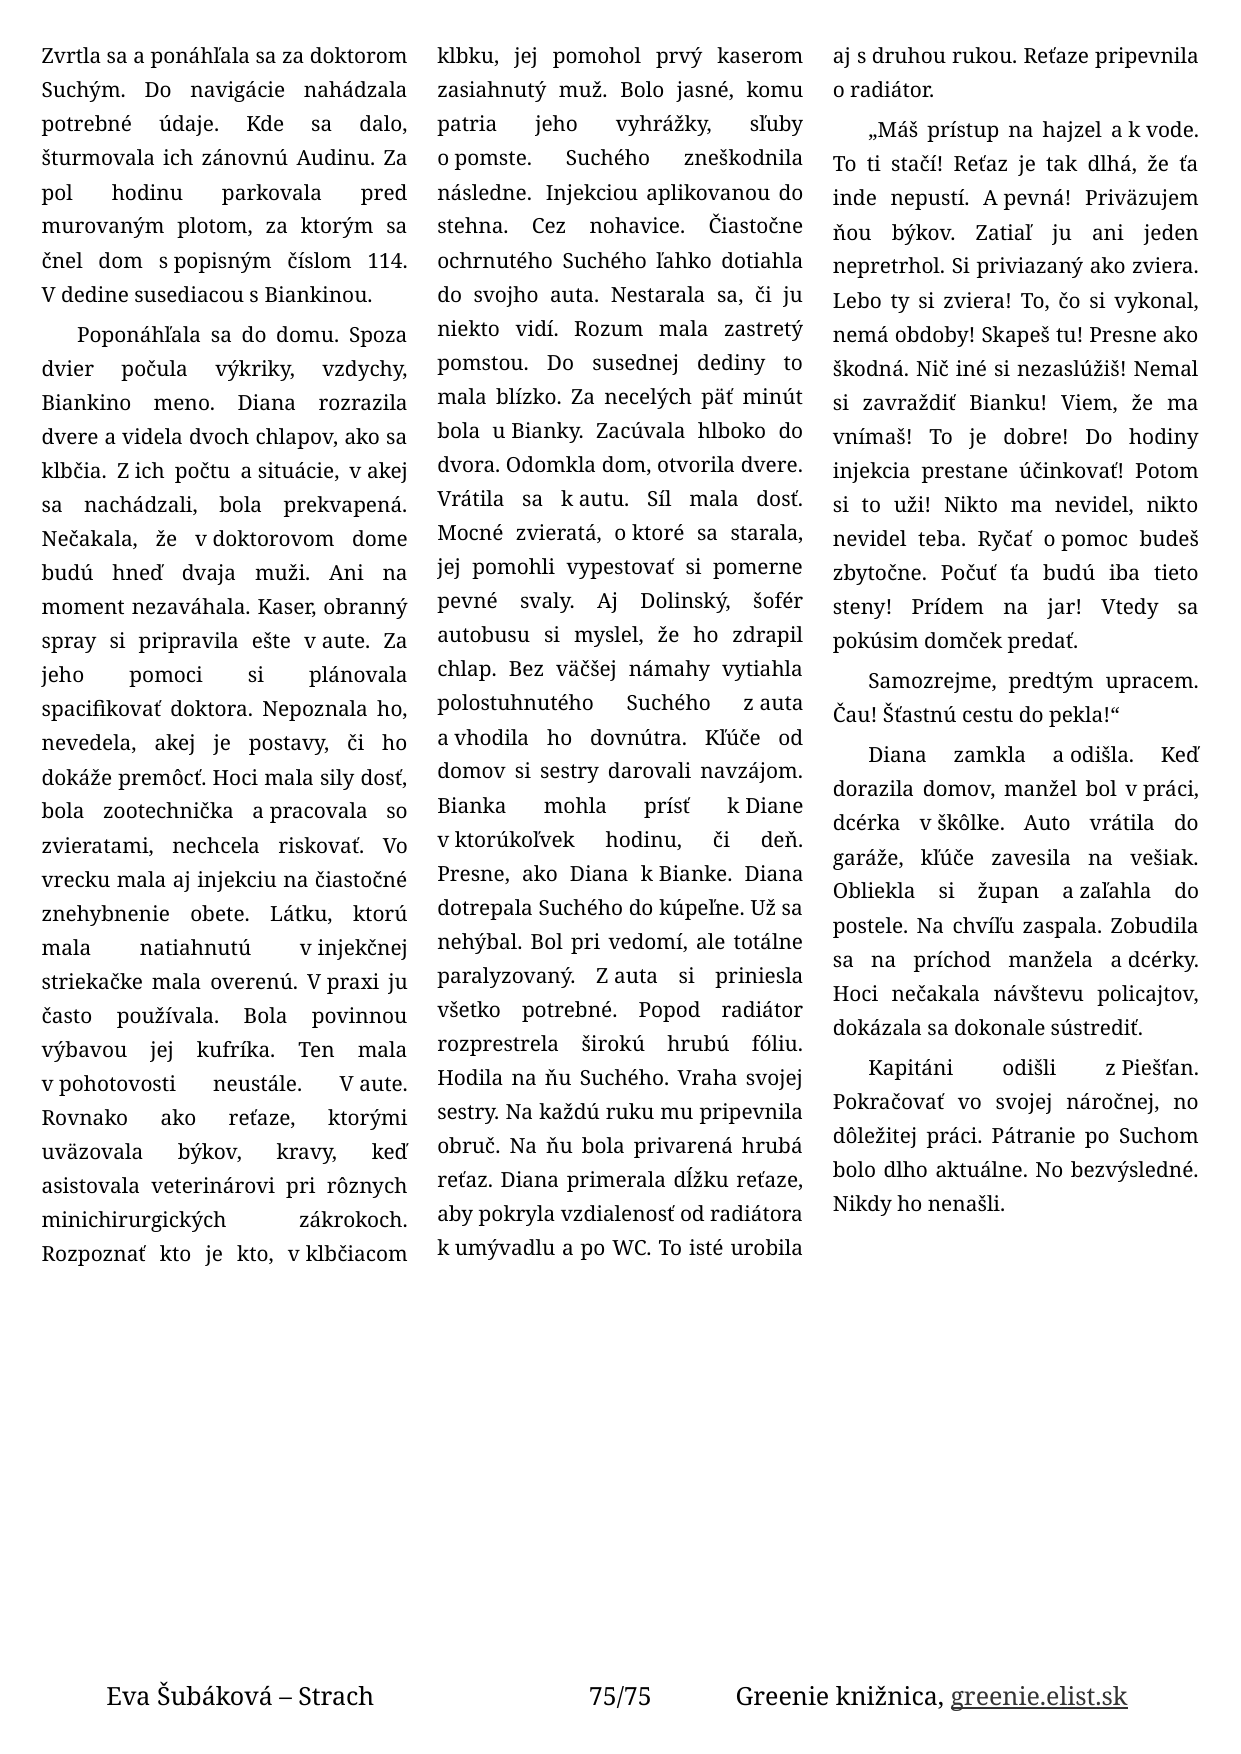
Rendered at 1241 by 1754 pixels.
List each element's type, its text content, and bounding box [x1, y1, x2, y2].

text klbku, jej pomohol prvý kaserom zasiahnutý muž. Bolo jasné, komu patria jeho vyhrážky, sľuby o pomste. Suchého zneškodnila následne. Injekciou aplikovanou do stehna. Cez nohavice. Čiastočne ochrnutého Suchého ľahko dotiahla do svojho auta. Nestarala sa, či ju niekto vidí. Rozum mala zastretý pomstou. Do susednej dediny to mala blízko. Za necelých päť minút bola u Bianky. Zacúvala hlboko do dvora. Odomkla dom, otvorila dvere. Vrátila sa k autu. Síl mala dosť. Mocné zvieratá, o ktoré sa starala, jej pomohli vypestovať si pomerne pevné svaly. Aj Dolinský, šofér autobusu si myslel, že ho zdrapil chlap. Bez väčšej námahy vytiahla polostuhnutého Suchého z auta a vhodila ho dovnútra. Kľúče od domov si sestry darovali navzájom. Bianka mohla prísť k Diane v ktorúkoľvek hodinu, či deň. Presne, ako Diana k Bianke. Diana dotrepala Suchého do kúpeľne. Už sa nehýbal. Bol pri vedomí, ale totálne paralyzovaný. Z auta si priniesla všetko potrebné. Popod radiátor rozprestrela širokú hrubú fóliu. Hodila na ňu Suchého. Vraha svojej sestry. Na každú ruku mu pripevnila obruč. Na ňu bola privarená hrubá reťaz. Diana primerala dĺžku reťaze, aby pokryla vzdialenosť od radiátora k umývadlu a po WC. To isté urobila [437, 41, 803, 1262]
text Samozrejme, predtým upracem. Čau! Šťastnú cestu do pekla!“ [833, 666, 1199, 729]
text Kapitáni odišli z Piešťan. Pokračovať vo svojej náročnej, no dôležitej práci. Pátranie po Suchom bolo dlho aktuálne. No bezvýsledné. Nikdy ho nenašli. [833, 1053, 1199, 1218]
text Poponáhľala sa do domu. Spoza dvier počula výkriky, vzdychy, Biankino meno. Diana rozrazila dvere a videla dvoch chlapov, ako sa klbčia. Z ich počtu a situácie, v akej sa nachádzali, bola prekvapená. Nečakala, že v doktorovom dome budú hneď dvaja muži. Ani na moment nezaváhala. Kaser, obranný spray si pripravila ešte v aute. Za jeho pomoci si plánovala spacifikovať doktora. Nepoznala ho, nevedela, akej je postavy, či ho dokáže premôcť. Hoci mala sily dosť, bola zootechnička a pracovala so zvieratami, nechcela riskovať. Vo vrecku mala aj injekciu na čiastočné znehybnenie obete. Látku, ktorú mala natiahnutú v injekčnej striekačke mala overenú. V praxi ju často používala. Bola povinnou výbavou jej kufríka. Ten mala v pohotovosti neustále. V aute. Rovnako ako reťaze, ktorými uväzovala býkov, kravy, keď asistovala veterinárovi pri rôznych minichirurgických zákrokoch. Rozpoznať kto je kto, v klbčiacom [41, 320, 408, 1268]
text Zvrtla sa a ponáhľala sa za doktorom Suchým. Do navigácie nahádzala potrebné údaje. Kde sa dalo, šturmovala ich zánovnú Audinu. Za pol hodinu parkovala pred murovaným plotom, za ktorým sa čnel dom s popisným číslom 114. V dedine susediacou s Biankinou. [41, 41, 408, 308]
text „Máš prístup na hajzel a k vode. To ti stačí! Reťaz je tak dlhá, že ťa inde nepustí. A pevná! Priväzujem ňou býkov. Zatiaľ ju ani jeden nepretrhol. Si priviazaný ako zviera. Lebo ty si zviera! To, čo si vykonal, nemá obdoby! Skapeš tu! Presne ako škodná. Nič iné si nezaslúžiš! Nemal si zavraždiť Bianku! Viem, že ma vnímaš! To je dobre! Do hodiny injekcia prestane účinkovať! Potom si to uži! Nikto ma nevidel, nikto nevidel teba. Ryčať o pomoc budeš zbytočne. Počuť ťa budú iba tieto steny! Prídem na jar! Vtedy sa pokúsim domček predať. [833, 115, 1199, 655]
text aj s druhou rukou. Reťaze pripevnila o radiátor. [833, 41, 1199, 104]
text Diana zamkla a odišla. Keď dorazila domov, manžel bol v práci, dcérka v škôlke. Auto vrátila do garáže, kľúče zavesila na vešiak. Obliekla si župan a zaľahla do postele. Na chvíľu zaspala. Zobudila sa na príchod manžela a dcérky. Hoci nečakala návštevu policajtov, dokázala sa dokonale sústrediť. [833, 740, 1199, 1041]
